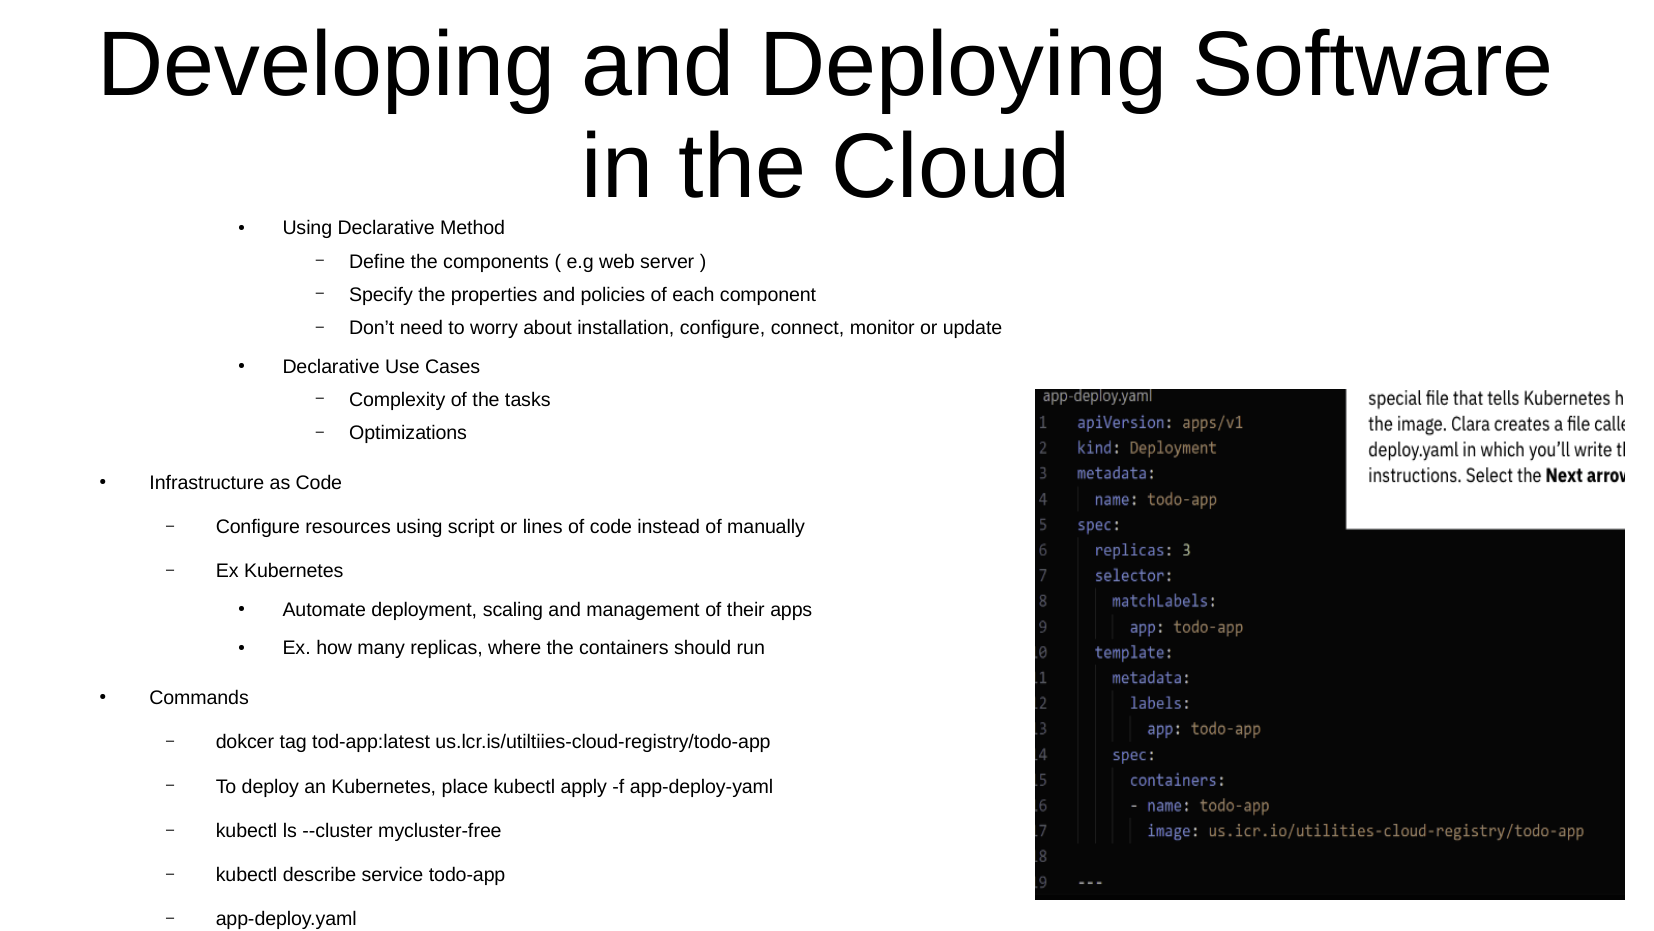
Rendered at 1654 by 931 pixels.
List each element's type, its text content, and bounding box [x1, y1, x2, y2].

title Developing and Deploying Software in the Cloud [82, 12, 1571, 217]
list Using Declarative Method Define the components ( e.g web server ) Specify the properties and policies of each component Don’t need to worry about installation, configure, connect, monitor or update Declarative Use Cases Complexity of the tasks Optimizations Infrastructure as Code Configure resources using script or lines of code instead of manually Ex Kubernetes Automate deployment, scaling and management of their apps Ex. how many replicas, where the containers should run Commands dokcer tag tod-app:latest us.lcr.is/utiltiies-cloud-registry/todo-app To deploy an Kubernetes, place kubectl apply -f app-deploy-yaml kubectl ls --cluster mycluster-free kubectl describe service todo-app app-deploy.yaml [82, 217, 1621, 931]
picture [1035, 389, 1625, 901]
